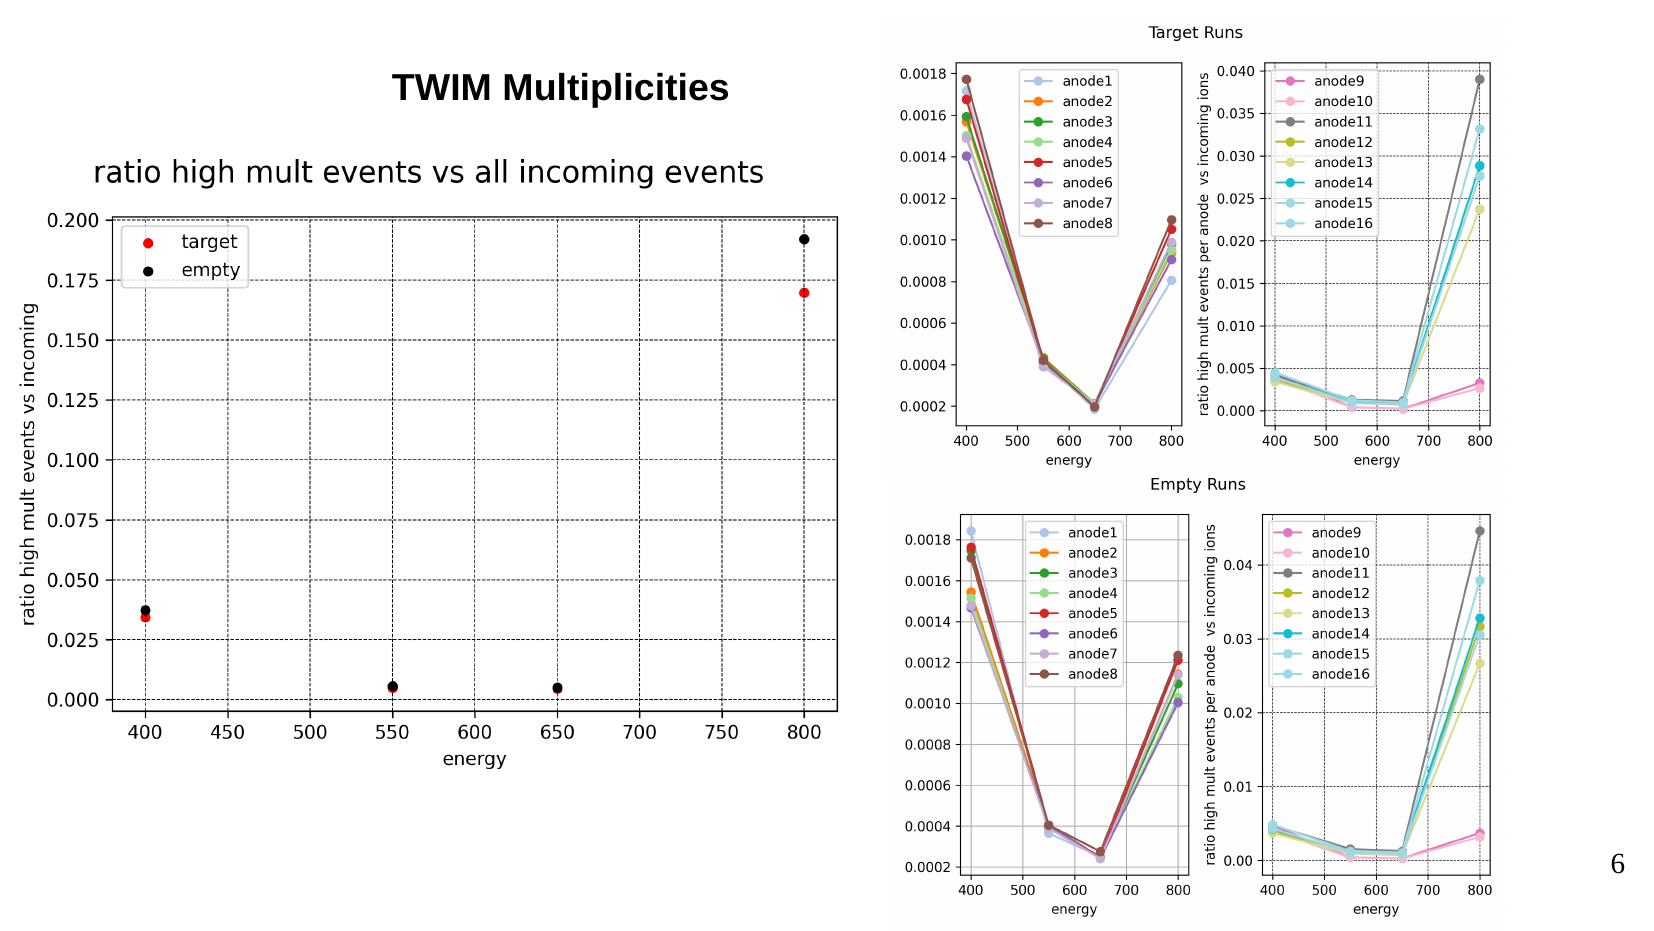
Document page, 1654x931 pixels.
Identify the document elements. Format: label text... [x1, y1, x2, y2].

text_box TWIM Multiplicities [88, 59, 885, 116]
picture [885, 16, 1506, 931]
picture [0, 146, 857, 789]
